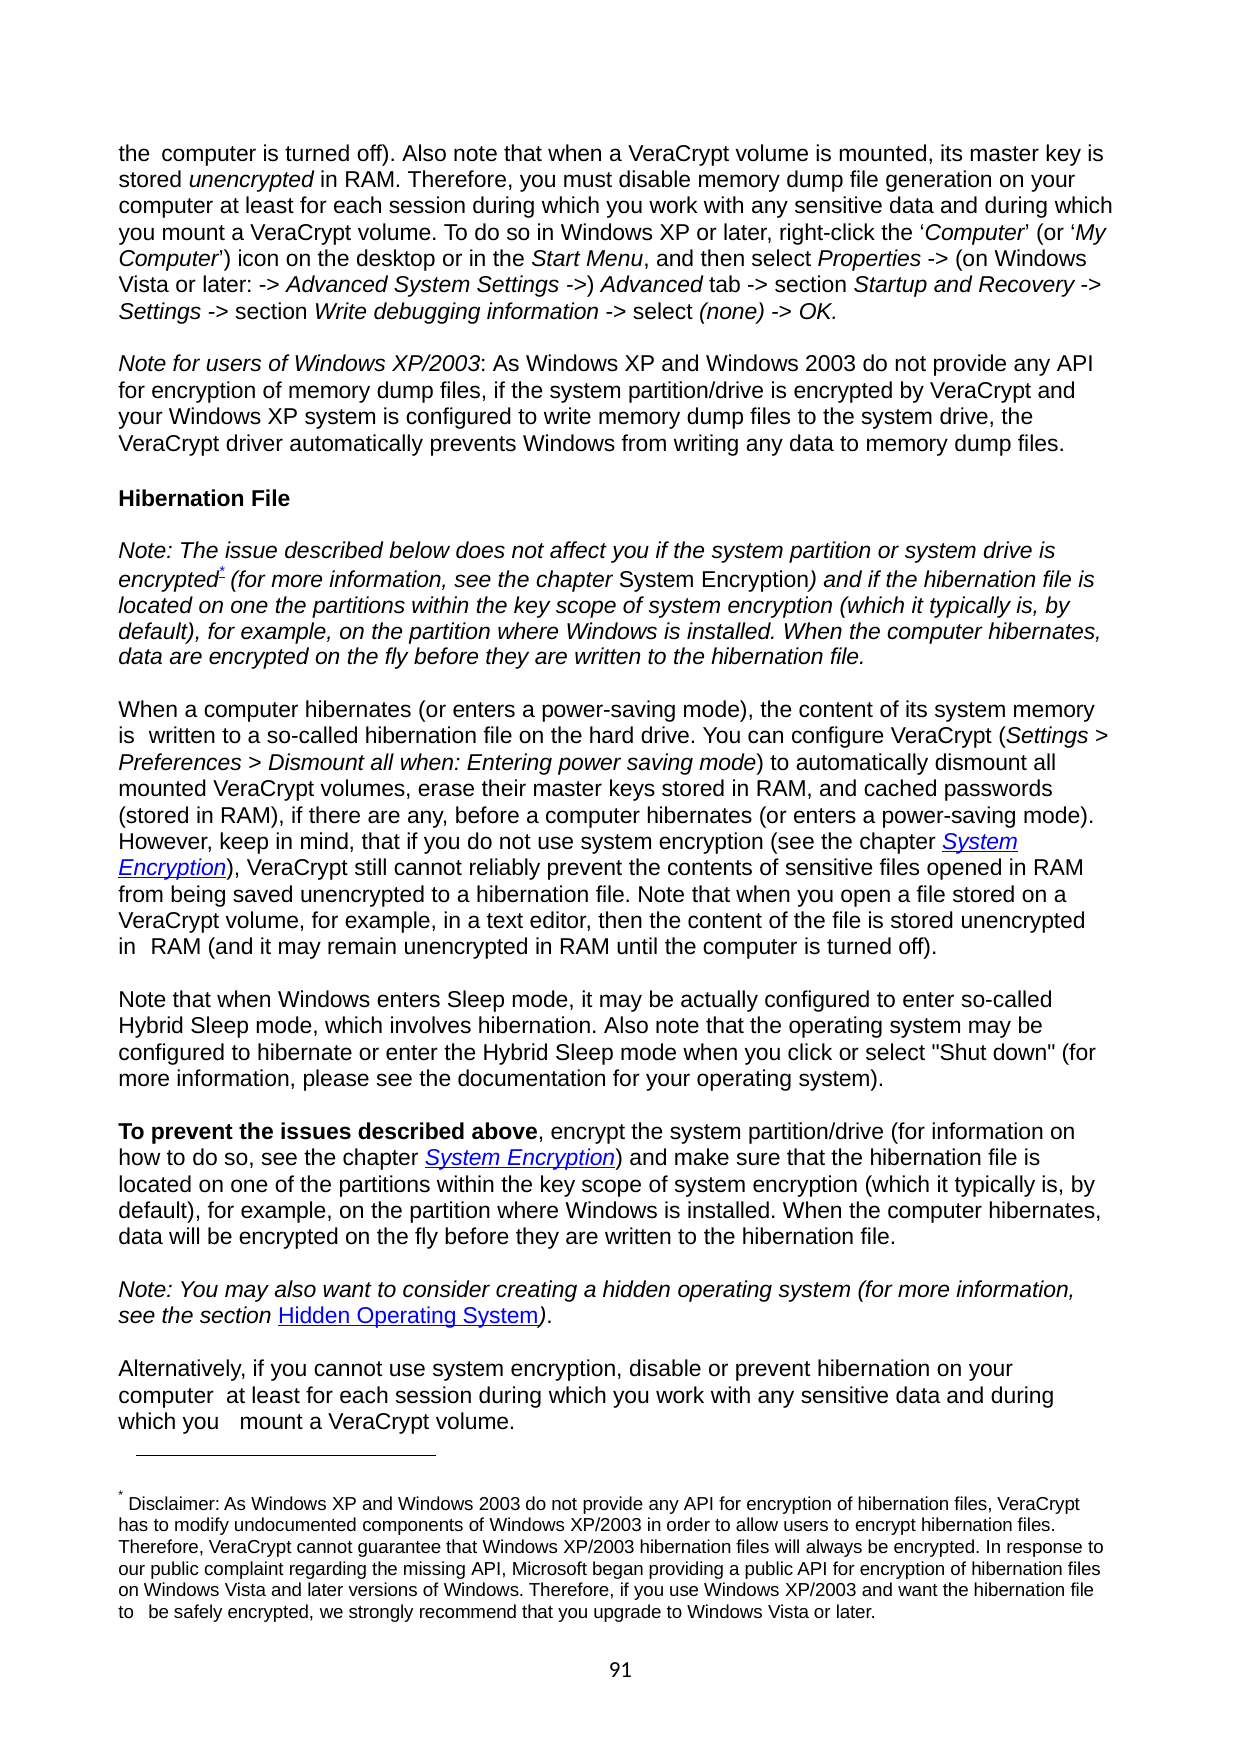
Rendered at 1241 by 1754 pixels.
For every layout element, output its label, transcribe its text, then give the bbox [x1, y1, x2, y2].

text Therefore, VeraCrypt cannot guarantee that Windows XP/2003 hibernation files will always be encrypted. In response to our public complaint regarding the missing API, Microsoft began providing a public API for encryption of hibernation files on Windows Vista and later versions of Windows. Therefore, if you use Windows XP/2003 and want the hibernation file to be safely encrypted, we strongly recommend that you upgrade to Windows Vista or later. [118, 1536, 1109, 1622]
subtitle Hibernation File [118, 484, 1134, 511]
text the computer is turned off). Also note that when a VeraCrypt volume is mounted, its master key is stored unencrypted in RAM. Therefore, you must disable memory dump file generation on your computer at least for each session during which you work with any sensitive data and during which you mount a VeraCrypt volume. To do so in Windows XP or later, right-click the ‘Computer’ (or ‘My Computer’) icon on the desktop or in the Start Menu, and then select Properties -> (on Windows Vista or later: -> Advanced System Settings ->) Advanced tab -> section Startup and Recovery -> Settings -> section Write debugging information -> select (none) -> OK. [118, 139, 1116, 324]
text Note that when Windows enters Sleep mode, it may be actually configured to enter so-called Hybrid Sleep mode, which involves hibernation. Also note that the operating system may be configured to hibernate or enter the Hybrid Sleep mode when you click or select "Shut down" (for more information, please see the documentation for your operating system). [118, 986, 1101, 1091]
text Alternatively, if you cannot use system encryption, disable or prevent hibernation on your computer at least for each session during which you work with any sensitive data and during which you mount a VeraCrypt volume. [118, 1355, 1108, 1434]
text However, keep in mind, that if you do not use system encryption (see the chapter System Encryption), VeraCrypt still cannot reliably prevent the contents of sensitive files opened in RAM from being saved unencrypted to a hibernation file. Note that when you open a file stored on a VeraCrypt volume, for example, in a text editor, then the content of the file is stored unencrypted in RAM (and it may remain unencrypted in RAM until the computer is turned off). [118, 828, 1105, 960]
text Note: You may also want to consider creating a hidden operating system (for more information, see the section Hidden Operating System). [118, 1276, 1101, 1329]
text To prevent the issues described above, encrypt the system partition/drive (for information on how to do so, see the chapter System Encryption) and make sure that the hibernation file is located on one of the partitions within the key scope of system encryption (which it typically is, by default), for example, on the partition where Windows is installed. When the computer hibernates, data will be encrypted on the fly before they are written to the hibernation file. [118, 1118, 1105, 1249]
text * Disclaimer: As Windows XP and Windows 2003 do not provide any API for encryption of hibernation files, VeraCrypt has to modify undocumented components of Windows XP/2003 in order to allow users to encrypt hibernation files. [118, 1488, 1101, 1536]
text When a computer hibernates (or enters a power-saving mode), the content of its system memory is written to a so-called hibernation file on the hard drive. You can configure VeraCrypt (Settings > Preferences > Dismount all when: Entering power saving mode) to automatically dismount all mounted VeraCrypt volumes, erase their master keys stored in RAM, and cached passwords (stored in RAM), if there are any, before a computer hibernates (or enters a power-saving mode). [118, 696, 1111, 828]
text Note: The issue described below does not affect you if the system partition or system drive is encrypted* (for more information, see the chapter System Encryption) and if the hibernation file is located on one the partitions within the key scope of system encryption (which it typically is, by default), for example, on the partition where Windows is installed. When the computer hibernates, data are encrypted on the fly before they are written to the hibernation file. [118, 538, 1111, 670]
text Note for users of Windows XP/2003: As Windows XP and Windows 2003 do not provide any API for encryption of memory dump files, if the system partition/drive is encrypted by VeraCrypt and your Windows XP system is configured to write memory dump files to the system drive, the VeraCrypt driver automatically prevents Windows from writing any data to memory dump files. [118, 350, 1101, 456]
